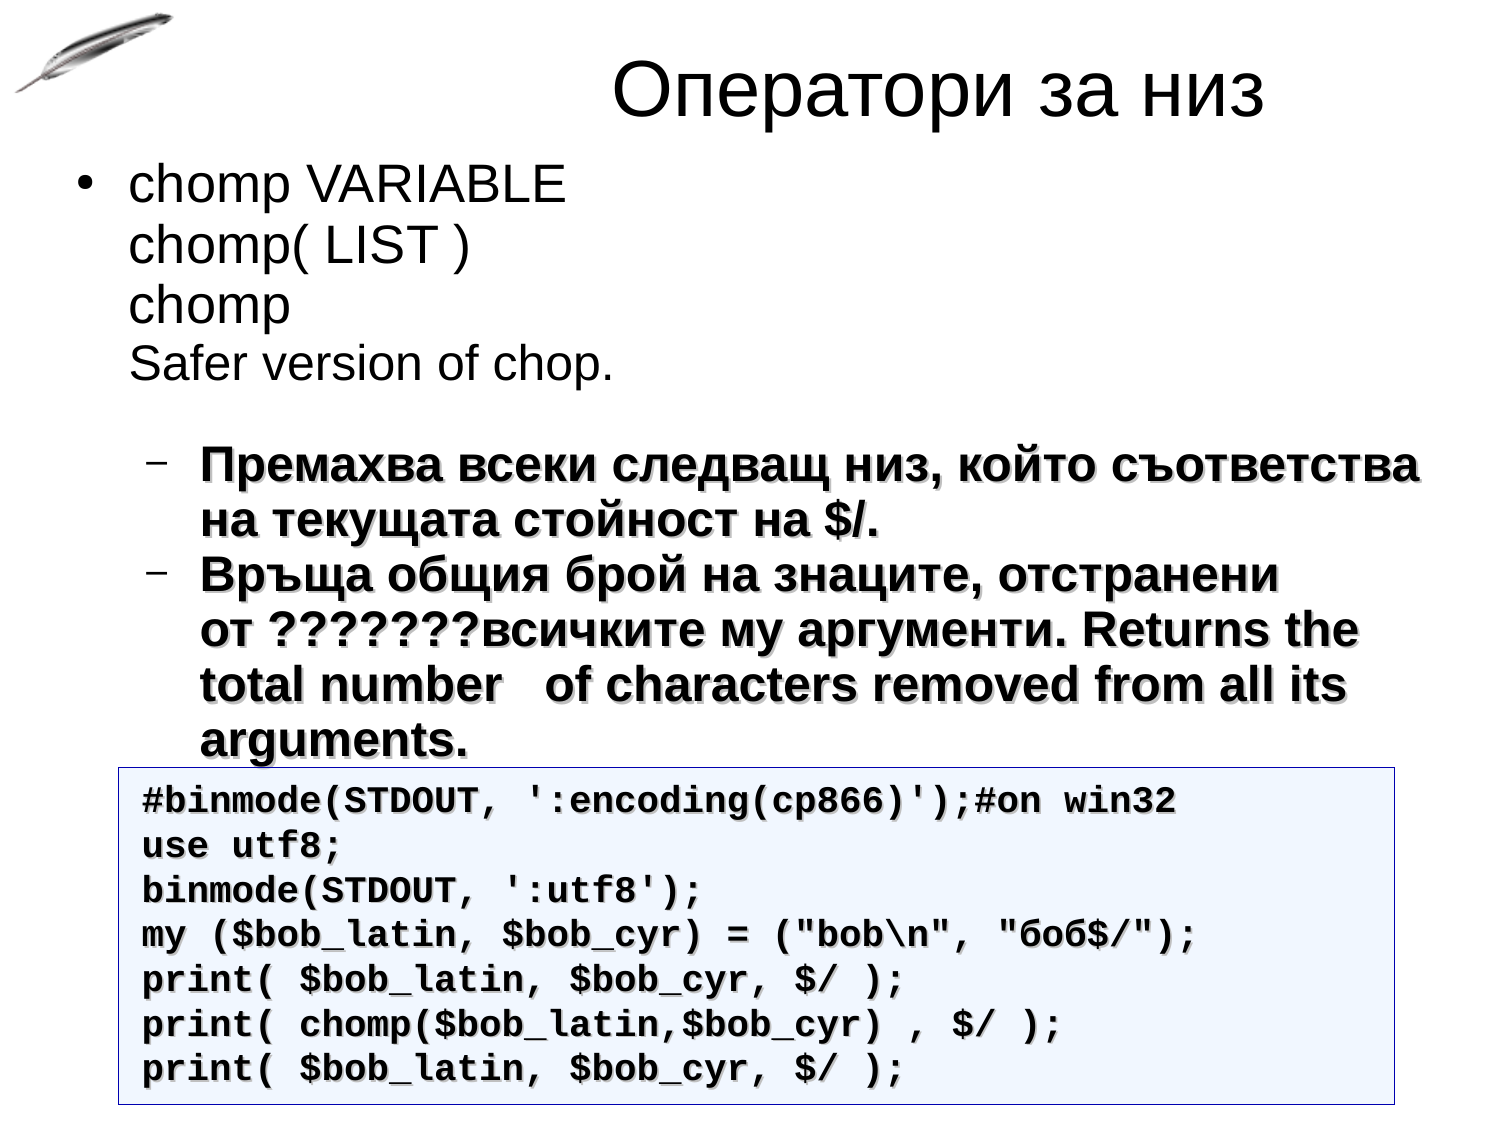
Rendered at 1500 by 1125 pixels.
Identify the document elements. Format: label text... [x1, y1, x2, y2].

list chomp VARIABLE chomp( LIST ) chomp Safer version of chop. Премахва всеки следващ низ, който съответства на текущата стойност на $/. Връща общия брой на знаците, отстранени от ???????всичките му аргументи. Returns the total number of characters removed from all its arguments. [57, 153, 1452, 1125]
text_box #binmode(STDOUT, ':encoding(cp866)');#on win32 use utf8; binmode(STDOUT, ':utf8'); my ($bob_latin, $bob_cyr) = ("bob\n", "боб$/"); print( $bob_latin, $bob_cyr, $/ ); print( chomp($bob_latin,$bob_cyr) , $/ ); print( $bob_latin, $bob_cyr, $/ ); [118, 767, 1394, 1104]
picture [11, 11, 179, 95]
title Оператори за низ [419, 0, 1459, 179]
